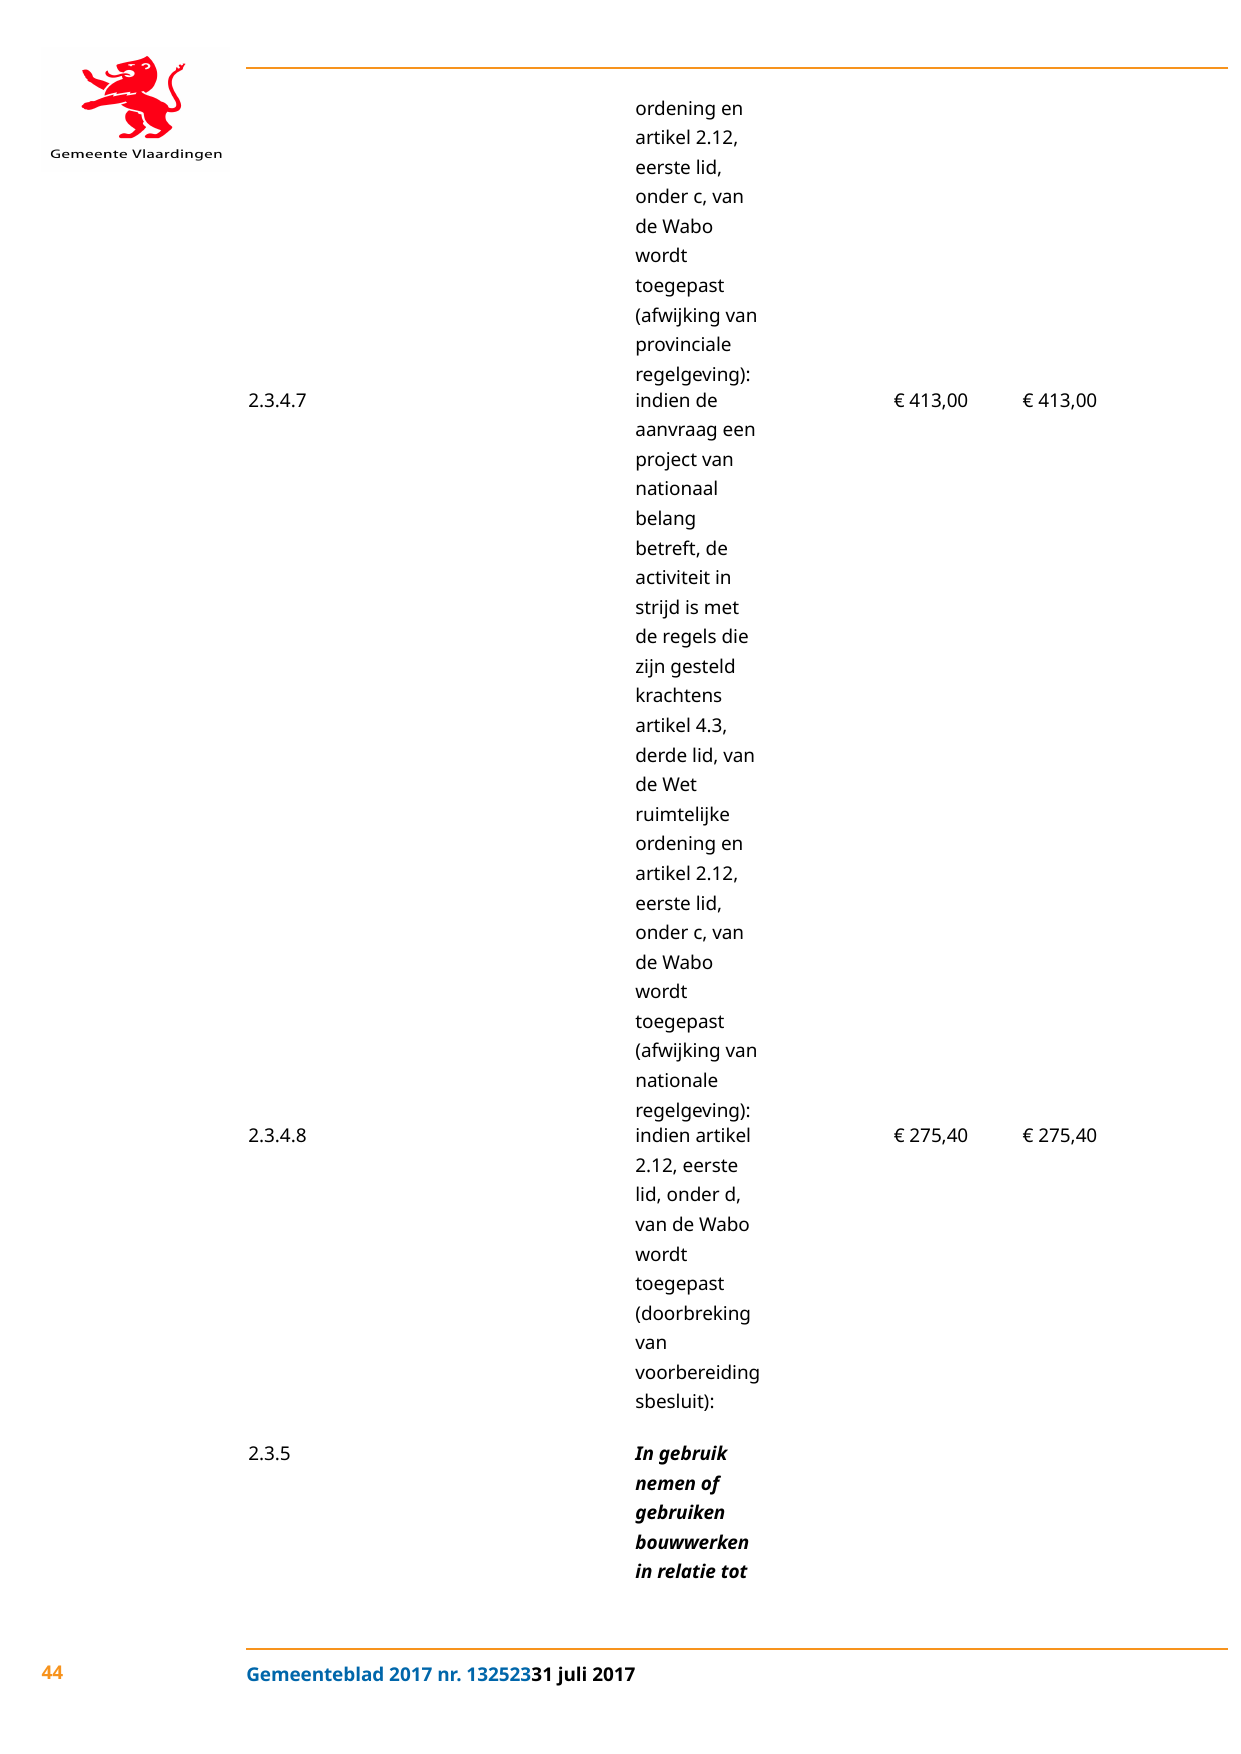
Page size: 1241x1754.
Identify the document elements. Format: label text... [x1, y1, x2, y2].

table_cell [764, 387, 893, 1122]
table_cell € 275,40 [894, 1123, 1022, 1414]
table_cell 2.3.5 [248, 1440, 377, 1584]
table_cell [248, 95, 377, 387]
table_cell € 413,00 [894, 387, 1022, 1122]
table_cell [248, 1415, 377, 1440]
table_cell indien de aanvraag een project van nationaal belang betreft, de activiteit in strijd is met de regels die zijn gesteld krachtens artikel 4.3, derde lid, van de Wet ruimtelijke ordening en artikel 2.12, eerste lid, onder c, van de Wabo wordt toegepast (afwijking van nationale regelgeving): [635, 387, 764, 1122]
table_cell [377, 1123, 506, 1414]
table_cell [1023, 1415, 1152, 1440]
table_cell [635, 1415, 764, 1440]
table_cell [506, 1123, 635, 1414]
table_cell [764, 1415, 893, 1440]
table_cell In gebruik nemen of gebruiken bouwwerken in relatie tot [635, 1440, 764, 1584]
table_cell [764, 1440, 893, 1584]
table_cell [506, 95, 635, 387]
table_cell [764, 95, 893, 387]
table_cell [894, 1415, 1022, 1440]
table_cell [894, 95, 1022, 387]
table_cell [1023, 95, 1152, 387]
table_cell ordening en artikel 2.12, eerste lid, onder c, van de Wabo wordt toegepast (afwijking van provinciale regelgeving): [635, 95, 764, 387]
table_cell 2.3.4.7 [248, 387, 377, 1122]
table_cell [377, 95, 506, 387]
table_cell € 413,00 [1023, 387, 1152, 1122]
table_cell indien artikel 2.12, eerste lid, onder d, van de Wabo wordt toegepast (doorbreking van voorbereidingsbesluit): [635, 1123, 764, 1414]
table_cell [894, 1440, 1022, 1584]
table_cell [506, 387, 635, 1122]
table_cell [506, 1415, 635, 1440]
picture [41, 47, 231, 172]
table_cell [764, 1123, 893, 1414]
table_cell [506, 1440, 635, 1584]
table_cell [377, 387, 506, 1122]
table_cell [1023, 1440, 1152, 1584]
table_cell € 275,40 [1023, 1123, 1152, 1414]
table_cell 2.3.4.8 [248, 1123, 377, 1414]
table_cell [377, 1415, 506, 1440]
table_cell [377, 1440, 506, 1584]
